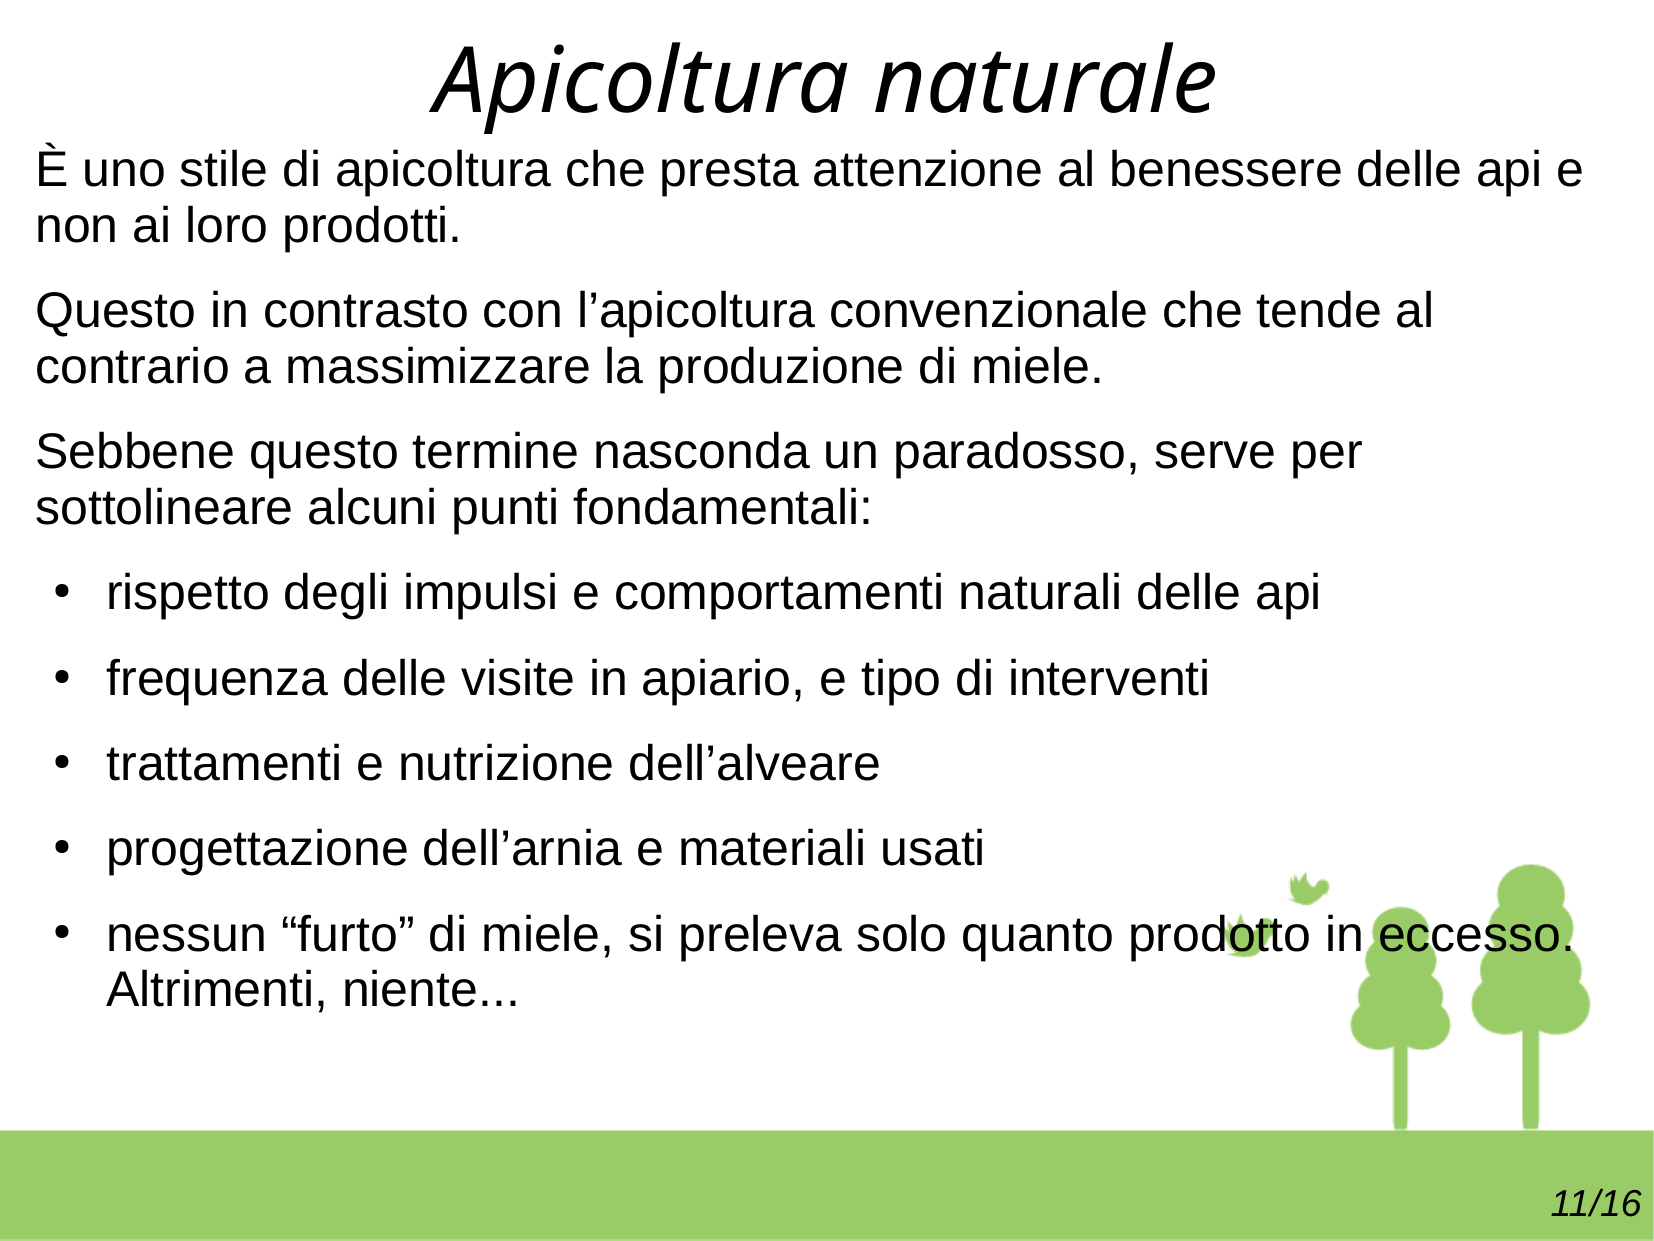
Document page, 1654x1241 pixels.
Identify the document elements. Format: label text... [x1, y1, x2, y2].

title Apicoltura naturale [82, 18, 1571, 135]
list È uno stile di apicoltura che presta attenzione al benessere delle api e non ai loro prodotti. Questo in contrasto con l’apicoltura convenzionale che tende al contrario a massimizzare la produzione di miele. Sebbene questo termine nasconda un paradosso, serve per sottolineare alcuni punti fondamentali: rispetto degli impulsi e comportamenti naturali delle api frequenza delle visite in apiario, e tipo di interventi trattamenti e nutrizione dell’alveare progettazione dell’arnia e materiali usati nessun “furto” di miele, si preleva solo quanto prodotto in eccesso. Altrimenti, niente... [35, 141, 1607, 1134]
picture [0, 0, 1654, 1241]
text_box <numero>/16 [1480, 1175, 1654, 1235]
